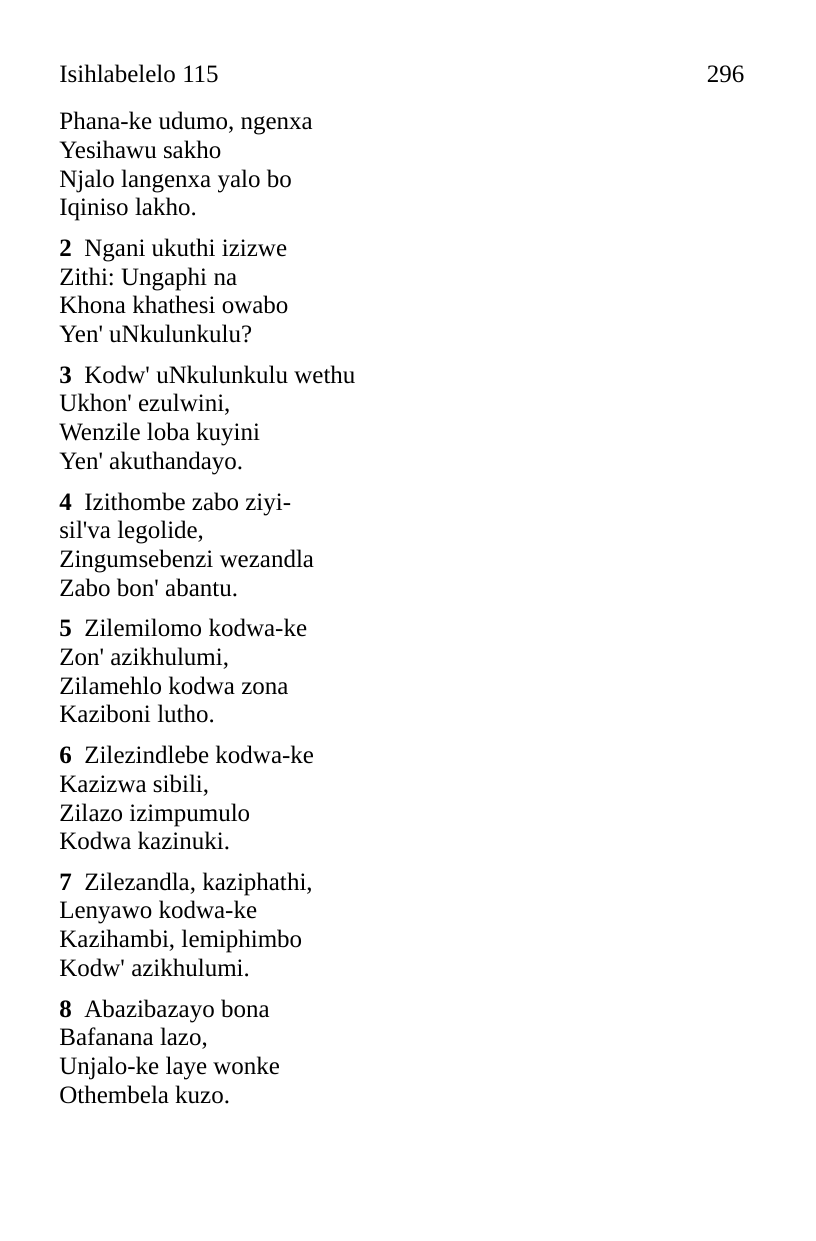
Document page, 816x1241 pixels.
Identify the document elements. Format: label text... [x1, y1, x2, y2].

text 4 Izithombe zabo ziyi- [59, 487, 744, 515]
text Bafanana lazo, [59, 1022, 744, 1051]
text Kazizwa sibili, [59, 769, 744, 798]
text sil'va legolide, [59, 515, 744, 544]
text 8 Abazibazayo bona [59, 994, 744, 1022]
text Ukhon' ezulwini, [59, 388, 744, 417]
text 2 Ngani ukuthi izizwe [59, 233, 744, 262]
text Othembela kuzo. [59, 1080, 744, 1109]
text Zilazo izimpumulo [59, 798, 744, 826]
text Zabo bon' abantu. [59, 573, 744, 602]
text Wenzile loba kuyini [59, 417, 744, 446]
text Zon' azikhulumi, [59, 642, 744, 671]
text Unjalo-ke laye wonke [59, 1051, 744, 1080]
text Zithi: Ungaphi na [59, 262, 744, 291]
text Zingumsebenzi wezandla [59, 544, 744, 573]
text Kodwa kazinuki. [59, 826, 744, 855]
text 3 Kodw' uNkulunkulu wethu [59, 360, 744, 388]
text Yesihawu sakho [59, 135, 744, 164]
text Kaziboni lutho. [59, 699, 744, 728]
text Yen' uNkulunkulu? [59, 319, 744, 348]
text Kazihambi, lemiphimbo [59, 924, 744, 953]
text Njalo langenxa yalo bo [59, 164, 744, 192]
text Yen' akuthandayo. [59, 446, 744, 475]
text 6 Zilezindlebe kodwa-ke [59, 740, 744, 769]
text Kodw' azikhulumi. [59, 953, 744, 982]
text Iqiniso lakho. [59, 192, 744, 221]
text Zilamehlo kodwa zona [59, 671, 744, 699]
text 7 Zilezandla, kaziphathi, [59, 867, 744, 896]
text Lenyawo kodwa-ke [59, 896, 744, 924]
text 5 Zilemilomo kodwa-ke [59, 613, 744, 642]
text Khona khathesi owabo [59, 291, 744, 319]
text Phana-ke udumo, ngenxa [59, 106, 744, 135]
